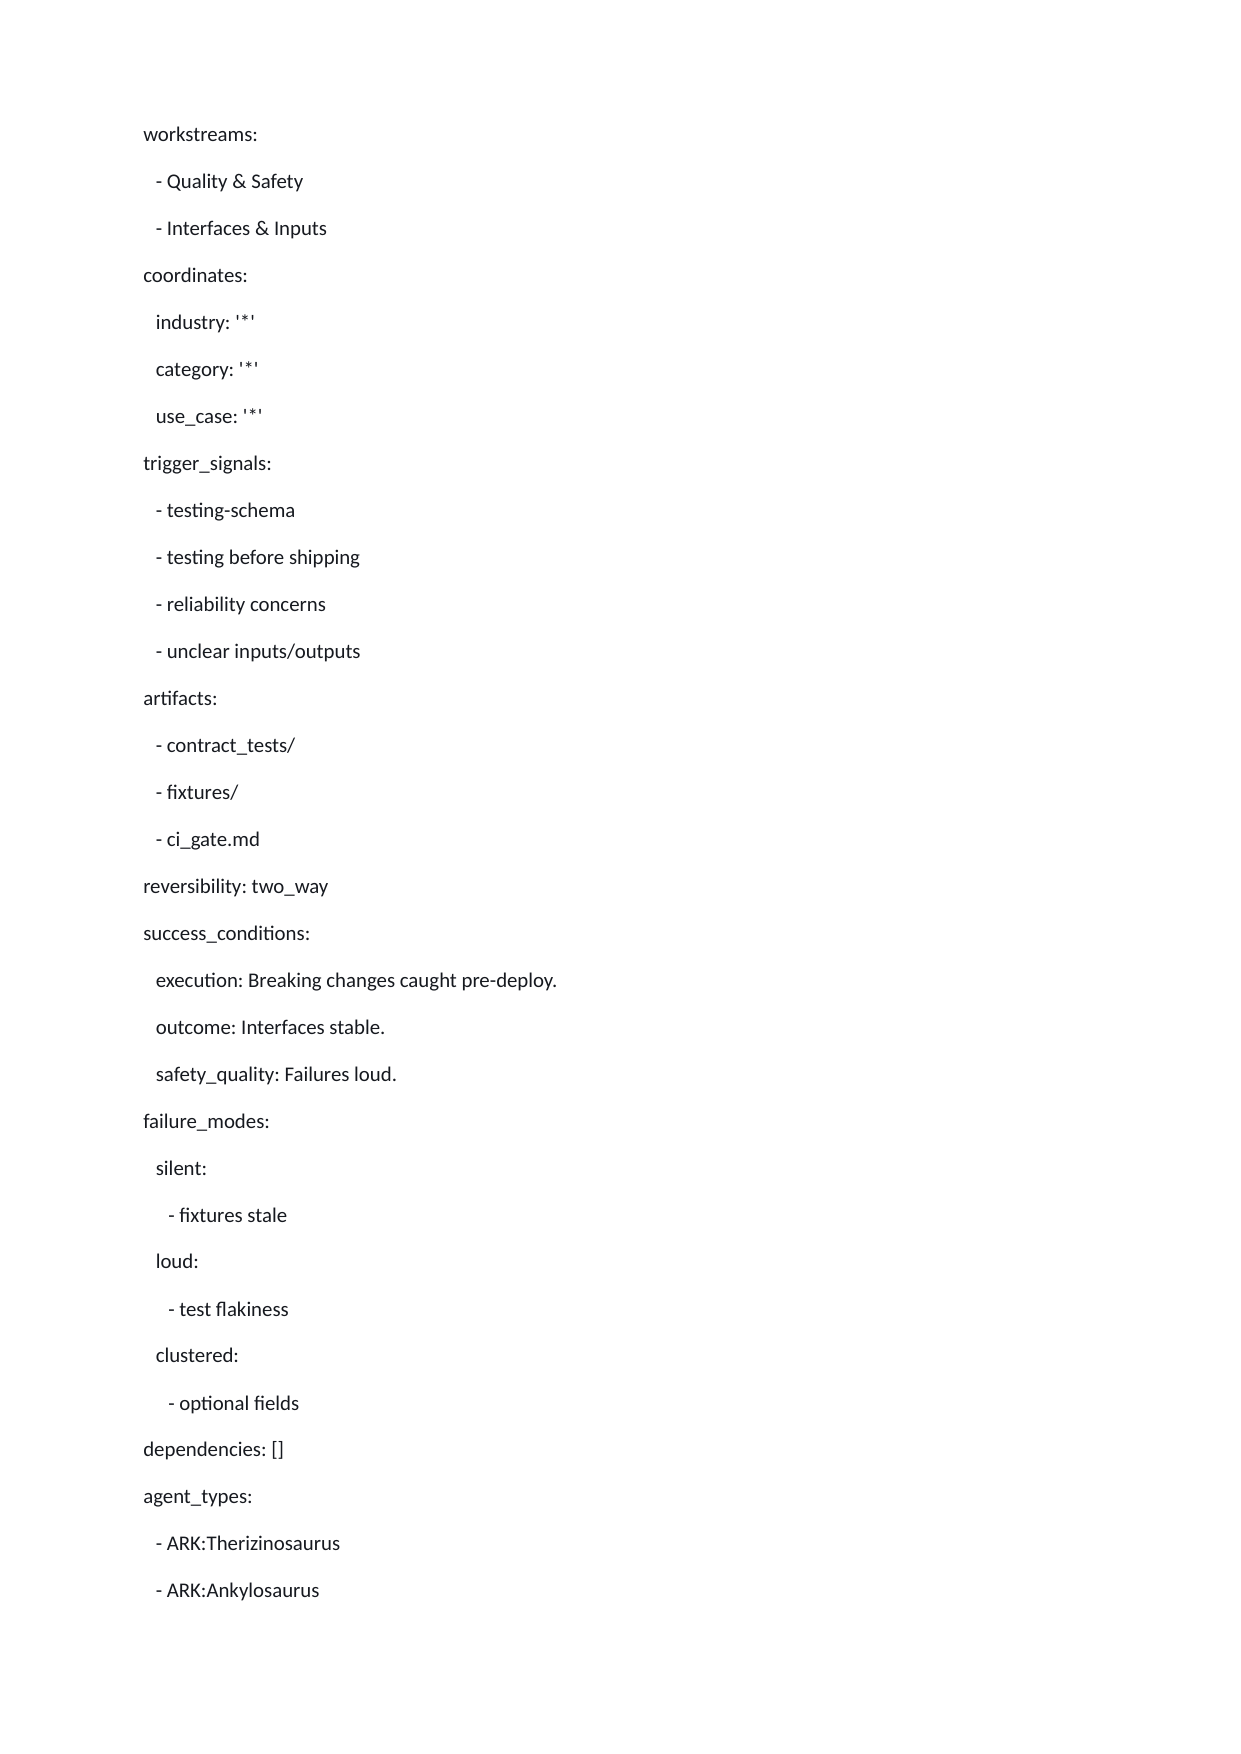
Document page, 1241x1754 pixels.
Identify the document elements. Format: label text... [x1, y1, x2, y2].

text loud: [118, 1246, 1122, 1274]
text trigger_signals: [118, 447, 1122, 476]
text - ARK:Ankylosaurus [118, 1574, 1122, 1603]
text - Interfaces & Inputs [118, 212, 1122, 241]
text agent_types: [118, 1481, 1122, 1509]
text reversibility: two_way [118, 870, 1122, 898]
text - testing before shipping [118, 541, 1122, 570]
text silent: [118, 1152, 1122, 1180]
text safety_quality: Failures loud. [118, 1058, 1122, 1086]
text - testing-schema [118, 494, 1122, 523]
text - optional fields [118, 1387, 1122, 1415]
text clustered: [118, 1339, 1122, 1368]
text success_conditions: [118, 917, 1122, 946]
text - fixtures/ [118, 776, 1122, 804]
text - Quality & Safety [118, 165, 1122, 194]
text failure_modes: [118, 1105, 1122, 1133]
text - ARK:Therizinosaurus [118, 1527, 1122, 1556]
text - fixtures stale [118, 1199, 1122, 1227]
text - unclear inputs/outputs [118, 635, 1122, 664]
text coordinates: [118, 259, 1122, 288]
text outcome: Interfaces stable. [118, 1011, 1122, 1039]
text use_case: '*' [118, 400, 1122, 429]
text workstreams: [118, 118, 1122, 147]
text category: '*' [118, 353, 1122, 382]
text industry: '*' [118, 306, 1122, 335]
text artifacts: [118, 682, 1122, 711]
text - contract_tests/ [118, 729, 1122, 758]
text - reliability concerns [118, 588, 1122, 617]
text - ci_gate.md [118, 823, 1122, 852]
text execution: Breaking changes caught pre-deploy. [118, 964, 1122, 992]
text dependencies: [] [118, 1433, 1122, 1462]
text - test flakiness [118, 1293, 1122, 1321]
